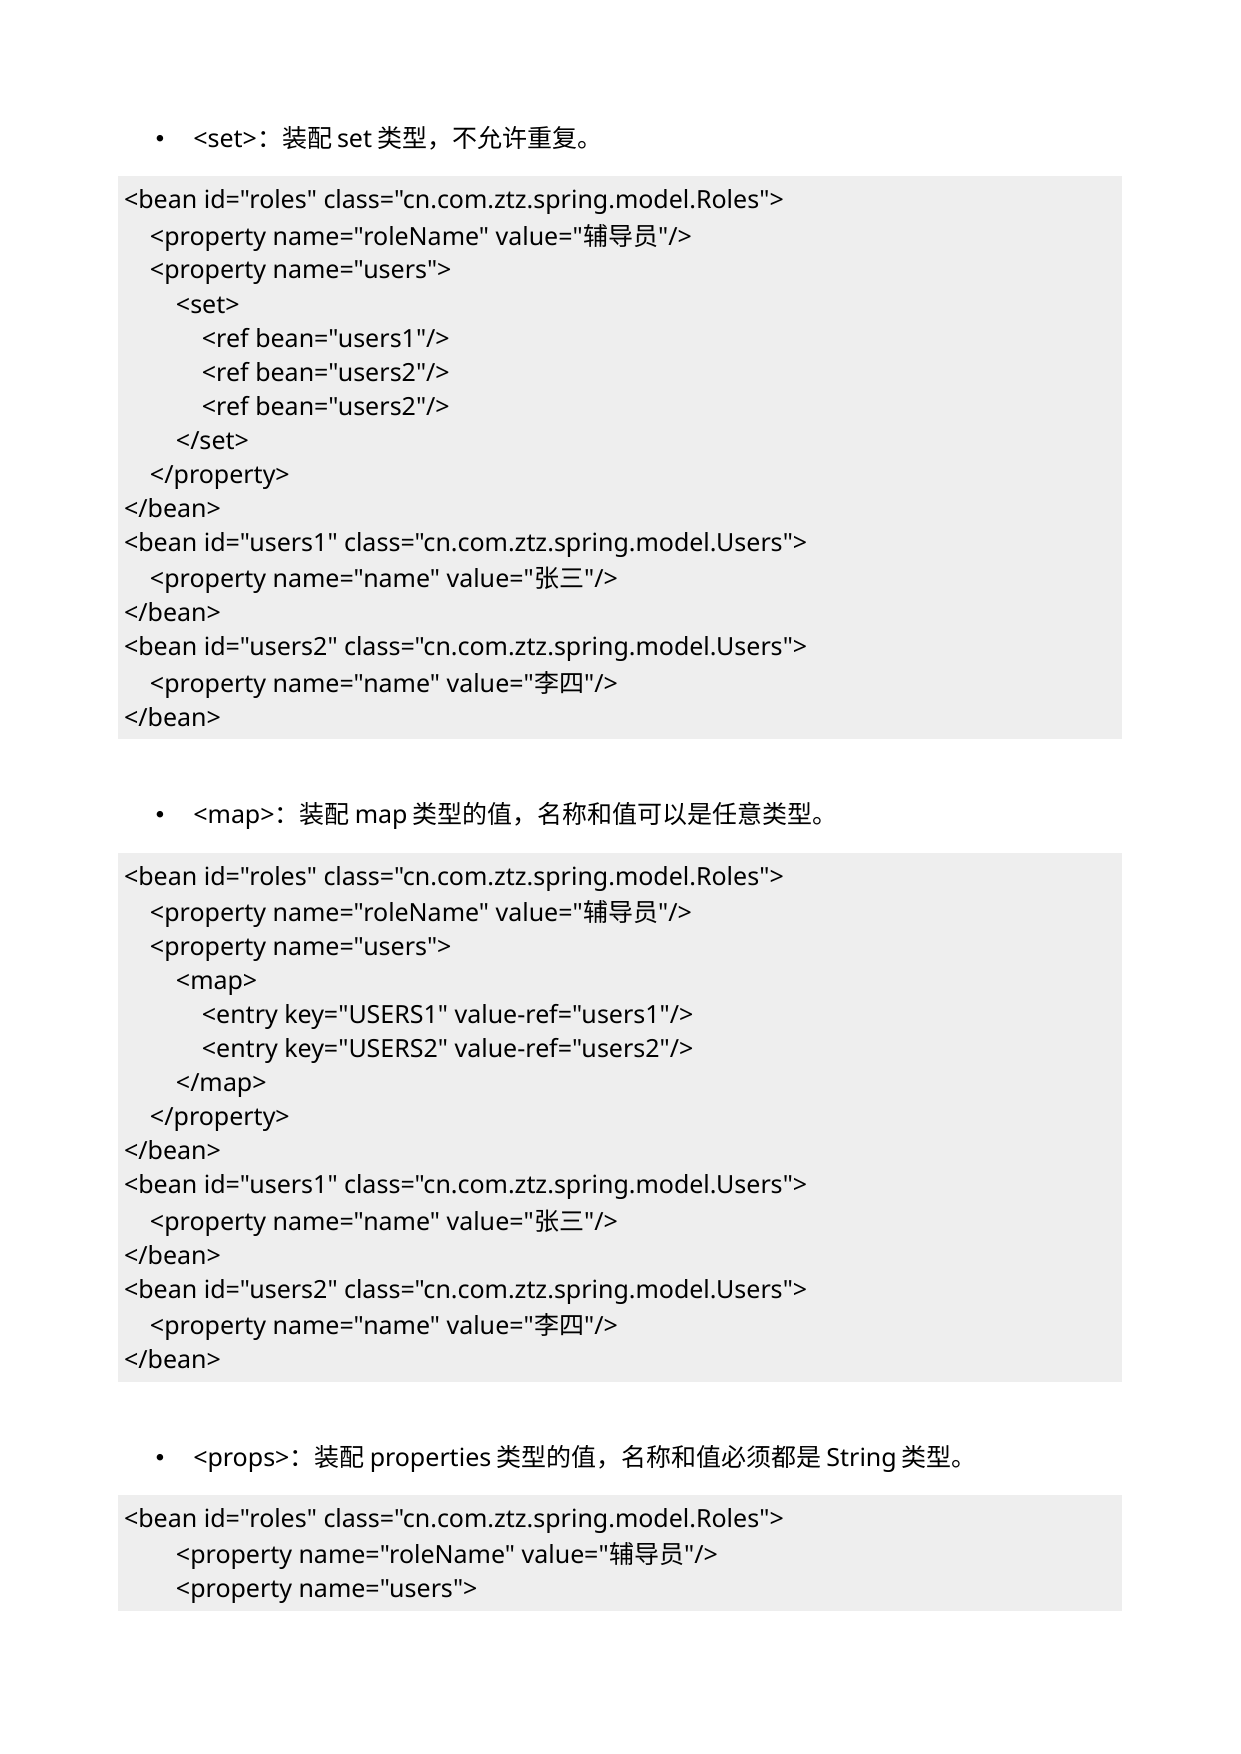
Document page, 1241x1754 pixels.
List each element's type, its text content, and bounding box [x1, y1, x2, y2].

list <set>：装配set类型，不允许重复。 [156, 118, 1122, 154]
table_header <bean id="roles" class="cn.com.ztz.spring.model.Roles"> <property name="roleName" value="辅导员"/> <property name="users"> <map> <entry key="USERS1" value-ref="users1"/> <entry key="USERS2" value-ref="users2"/> </map> </property> </bean> <bean id="users1" class="cn.com.ztz.spring.model.Users"> <property name="name" value="张三"/> </bean> <bean id="users2" class="cn.com.ztz.spring.model.Users"> <property name="name" value="李四"/> </bean> [118, 853, 1122, 1382]
list <map>：装配map类型的值，名称和值可以是任意类型。 [156, 794, 1122, 831]
table_header <bean id="roles" class="cn.com.ztz.spring.model.Roles"> <property name="roleName" value="辅导员"/> <property name="users"> [118, 1495, 1122, 1611]
table_header <bean id="roles" class="cn.com.ztz.spring.model.Roles"> <property name="roleName" value="辅导员"/> <property name="users"> <set> <ref bean="users1"/> <ref bean="users2"/> <ref bean="users2"/> </set> </property> </bean> <bean id="users1" class="cn.com.ztz.spring.model.Users"> <property name="name" value="张三"/> </bean> <bean id="users2" class="cn.com.ztz.spring.model.Users"> <property name="name" value="李四"/> </bean> [118, 176, 1122, 739]
list <props>：装配properties类型的值，名称和值必须都是String类型。 [156, 1437, 1122, 1473]
